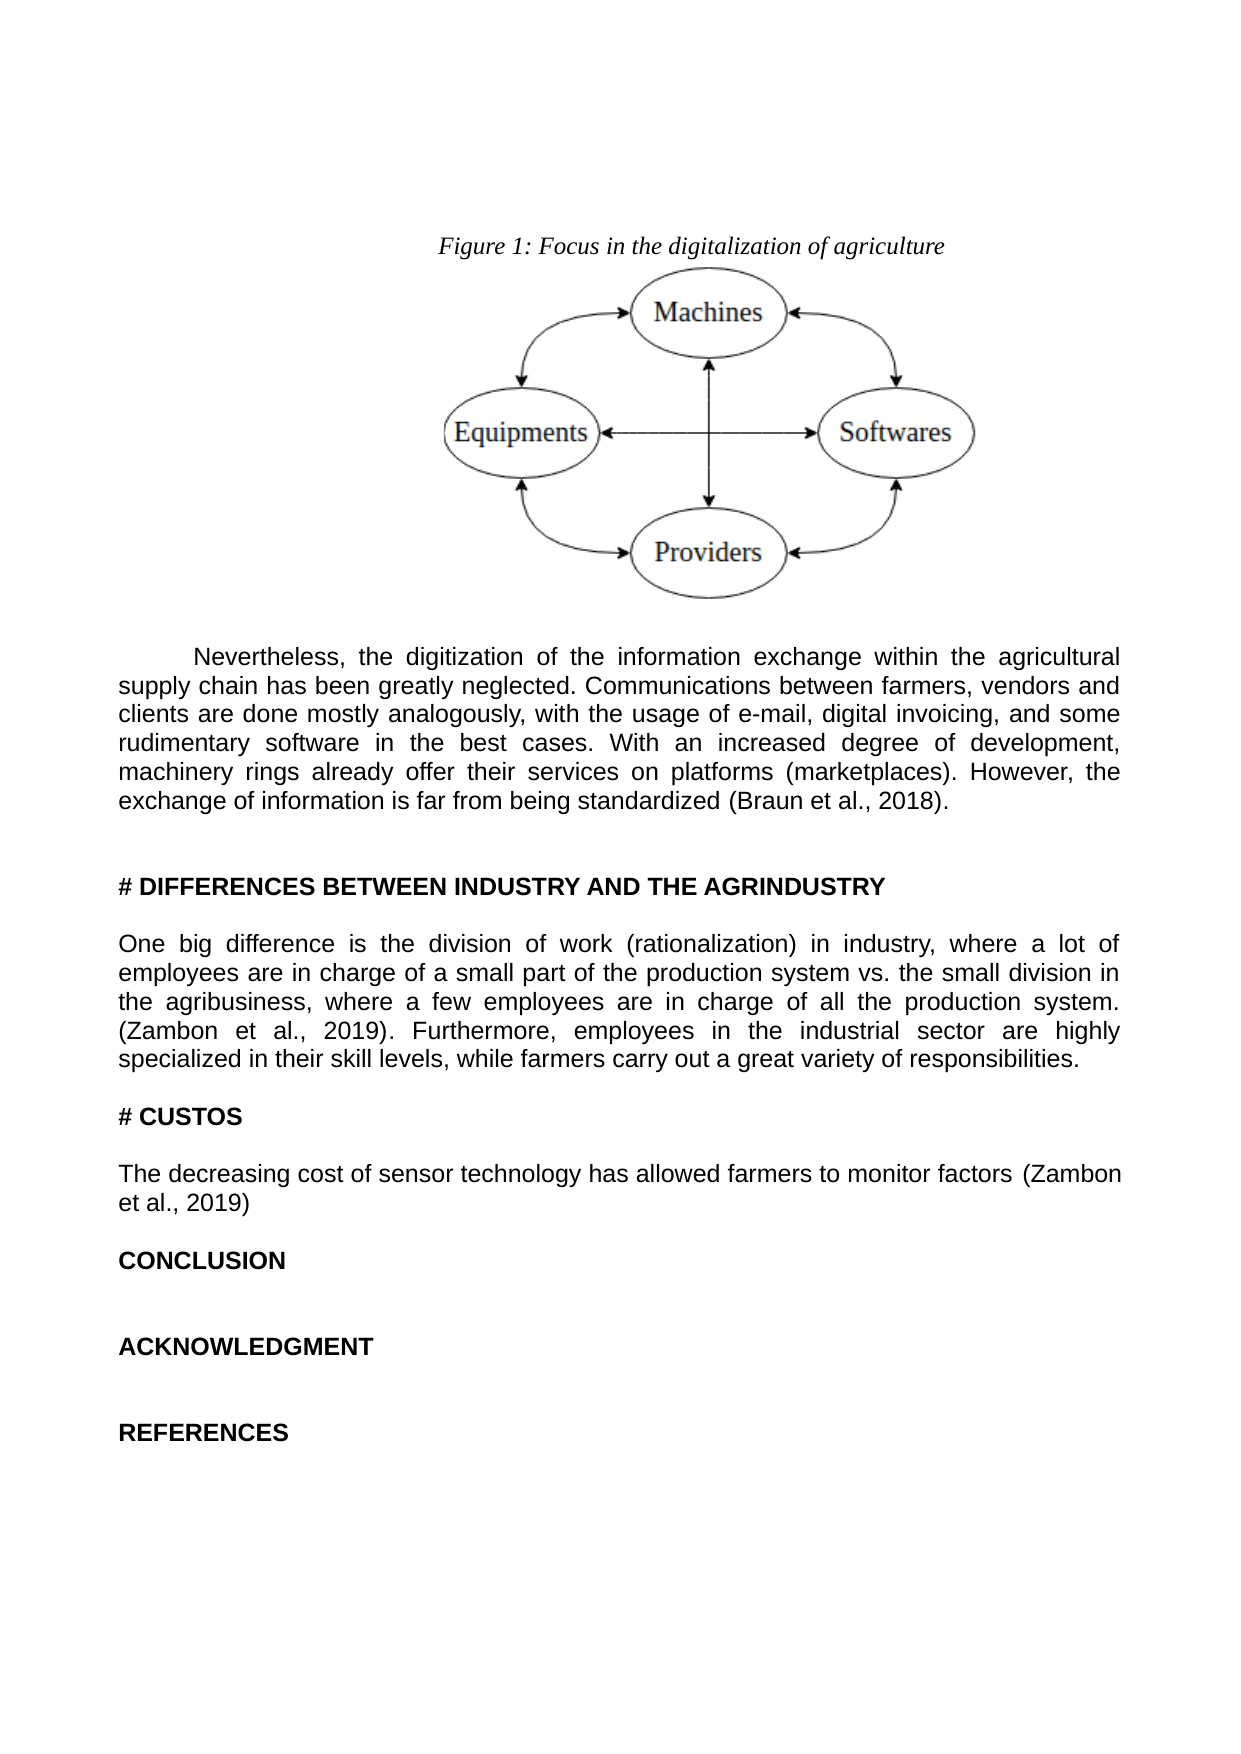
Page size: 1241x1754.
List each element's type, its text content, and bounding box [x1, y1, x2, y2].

text The decreasing cost of sensor technology has allowed farmers to monitor factors (Zambon et al., 2019)⁠ [118, 1159, 1122, 1217]
text ACKNOWLEDGMENT [118, 1332, 1122, 1361]
picture [443, 260, 980, 605]
text # CUSTOS [118, 1102, 1122, 1131]
text Nevertheless, the digitization of the information exchange within the agricultural supply chain has been greatly neglected. Communications between farmers, vendors and clients are done mostly analogously, with the usage of e-mail, digital invoicing, and some rudimentary software in the best cases. With an increased degree of development, machinery rings already offer their services on platforms (marketplaces). However, the exchange of information is far from being standardized (Braun et al., 2018).⁠ [118, 642, 1122, 814]
text REFERENCES [118, 1418, 1122, 1447]
text CONCLUSION [118, 1246, 1122, 1274]
text One big difference is the division of work (rationalization) in industry, where a lot of employees are in charge of a small part of the production system vs. the small division in the agribusiness, where a few employees are in charge of all the production system. (Zambon et al., 2019)⁠. Furthermore, employees in the industrial sector are highly specialized in their skill levels, while farmers carry out a great variety of responsibilities. [118, 929, 1122, 1073]
text Figure 1: Focus in the digitalization of agriculture [438, 231, 985, 260]
text # DIFFERENCES BETWEEN INDUSTRY AND THE AGRINDUSTRY [118, 872, 1122, 901]
